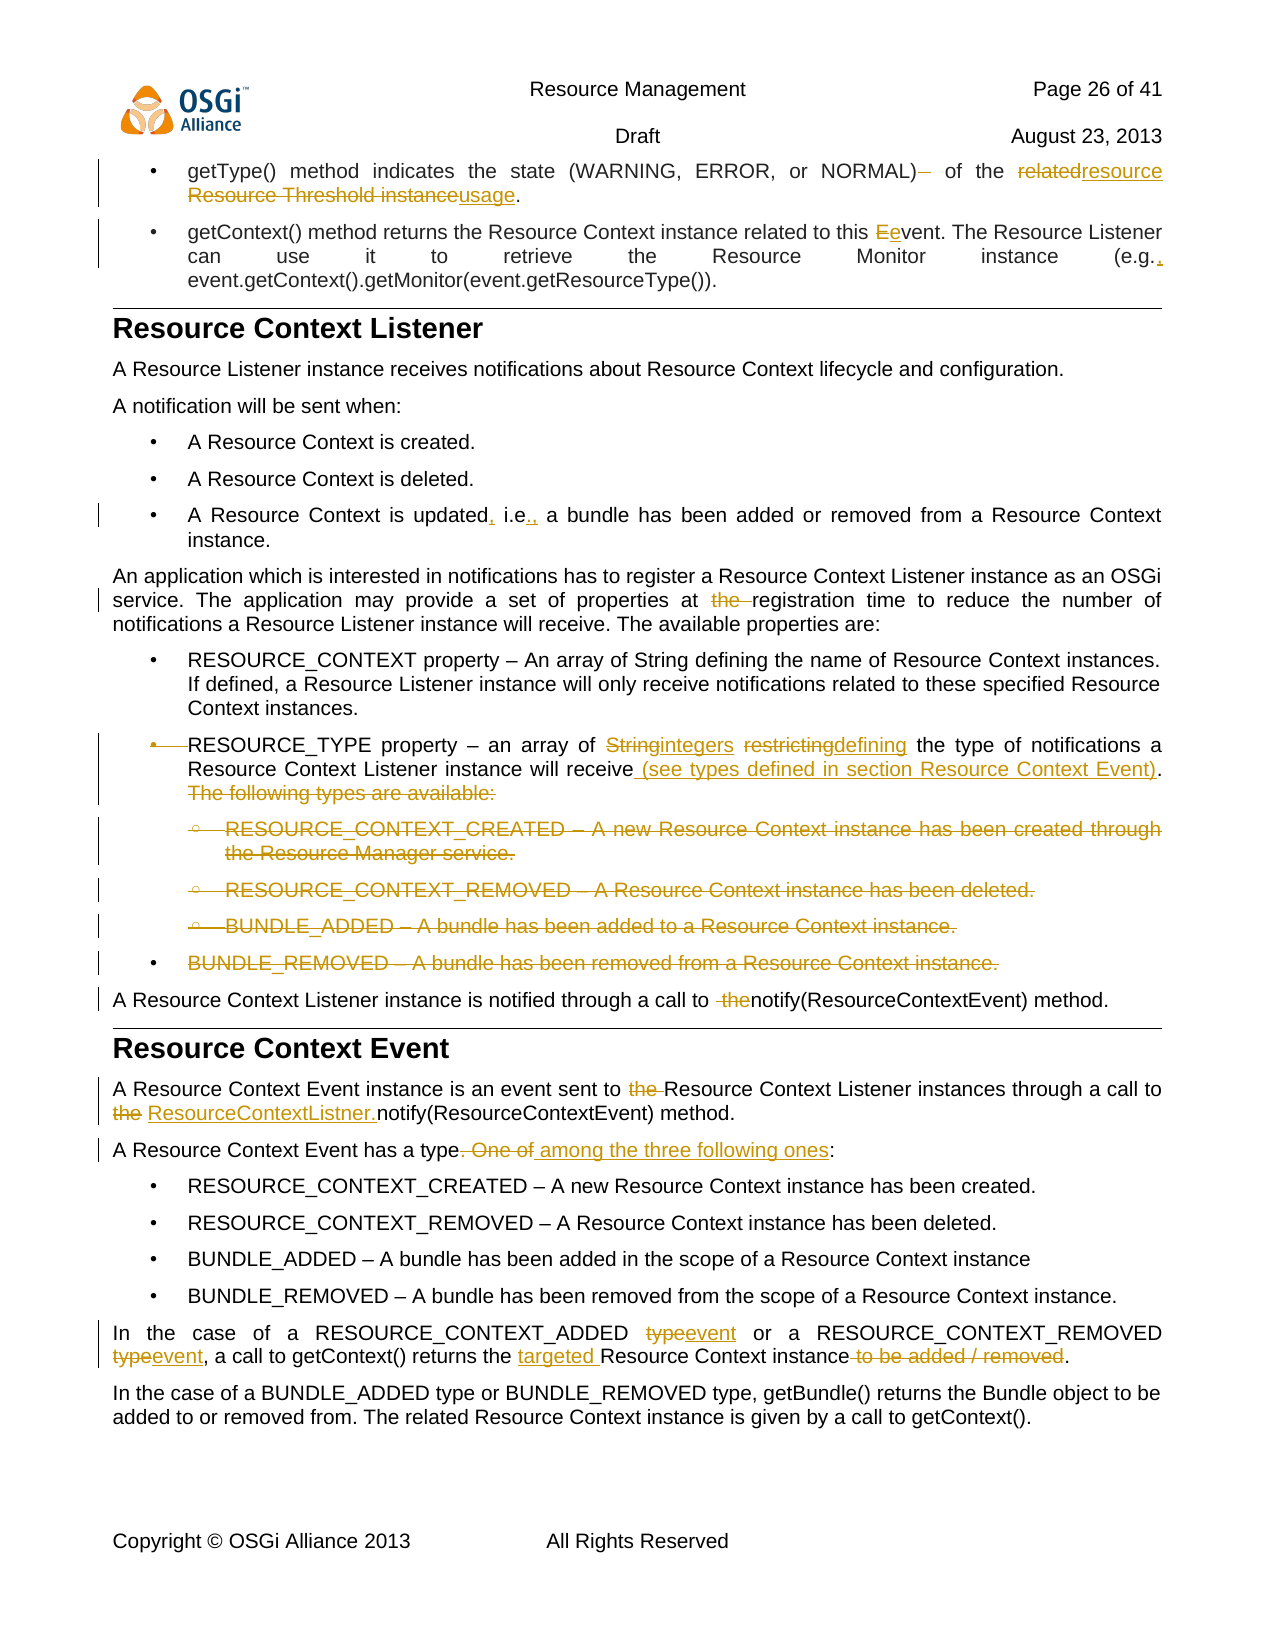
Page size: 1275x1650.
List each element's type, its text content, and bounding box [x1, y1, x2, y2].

list A Resource Context is created. [150, 430, 1162, 454]
list BUNDLE_REMOVED – A bundle has been removed from the scope of a Resource Context instance. [150, 1284, 1162, 1308]
list getType() method indicates the state (WARNING, ERROR, or NORMAL) of the resource usage. [150, 159, 1162, 207]
list BUNDLE_ADDED – A bundle has been added in the scope of a Resource Context instance [150, 1247, 1162, 1271]
list RESOURCE_TYPE property – an array of integers defining the type of notifications a Resource Context Listener instance will receive (see types defined in section Resource Context Event). [150, 733, 1162, 805]
text An application which is interested in notifications has to register a Resource Context Listener instance as an OSGi service. The application may provide a set of properties at registration time to reduce the number of notifications a Resource Listener instance will receive. The available properties are: [112, 564, 1162, 636]
list RESOURCE_CONTEXT_REMOVED – A Resource Context instance has been deleted. [150, 1211, 1162, 1235]
text In the case of a BUNDLE_ADDED type or BUNDLE_REMOVED type, getBundle() returns the Bundle object to be added to or removed from. The related Resource Context instance is given by a call to getContext(). [112, 1381, 1162, 1429]
text In the case of a RESOURCE_CONTEXT_ADDED event or a RESOURCE_CONTEXT_REMOVED event, a call to getContext() returns the targeted Resource Context instance. [112, 1320, 1162, 1368]
text A Resource Context Listener instance is notified through a call to notify(ResourceContextEvent) method. [112, 987, 1162, 1011]
text A Resource Context Event has a type among the three following ones: [112, 1138, 1162, 1162]
text A Resource Listener instance receives notifications about Resource Context lifecycle and configuration. [112, 357, 1162, 381]
subtitle Resource Context Listener [112, 309, 1162, 345]
list RESOURCE_CONTEXT_CREATED – A new Resource Context instance has been created. [150, 1174, 1162, 1198]
list RESOURCE_CONTEXT property – An array of String defining the name of Resource Context instances. If defined, a Resource Listener instance will only receive notifications related to these specified Resource Context instances. [150, 648, 1162, 720]
text A notification will be sent when: [112, 394, 1162, 418]
list A Resource Context is updated, i.e., a bundle has been added or removed from a Resource Context instance. [150, 503, 1162, 551]
text A Resource Context Event instance is an event sent to Resource Context Listener instances through a call to ResourceContextListner.notify(ResourceContextEvent) method. [112, 1077, 1162, 1125]
subtitle Resource Context Event [112, 1029, 1162, 1065]
list A Resource Context is deleted. [150, 467, 1162, 491]
list getContext() method returns the Resource Context instance related to this event. The Resource Listener can use it to retrieve the Resource Monitor instance (e.g., event.getContext().getMonitor(event.getResourceType()). [150, 219, 1162, 291]
picture [113, 78, 257, 142]
